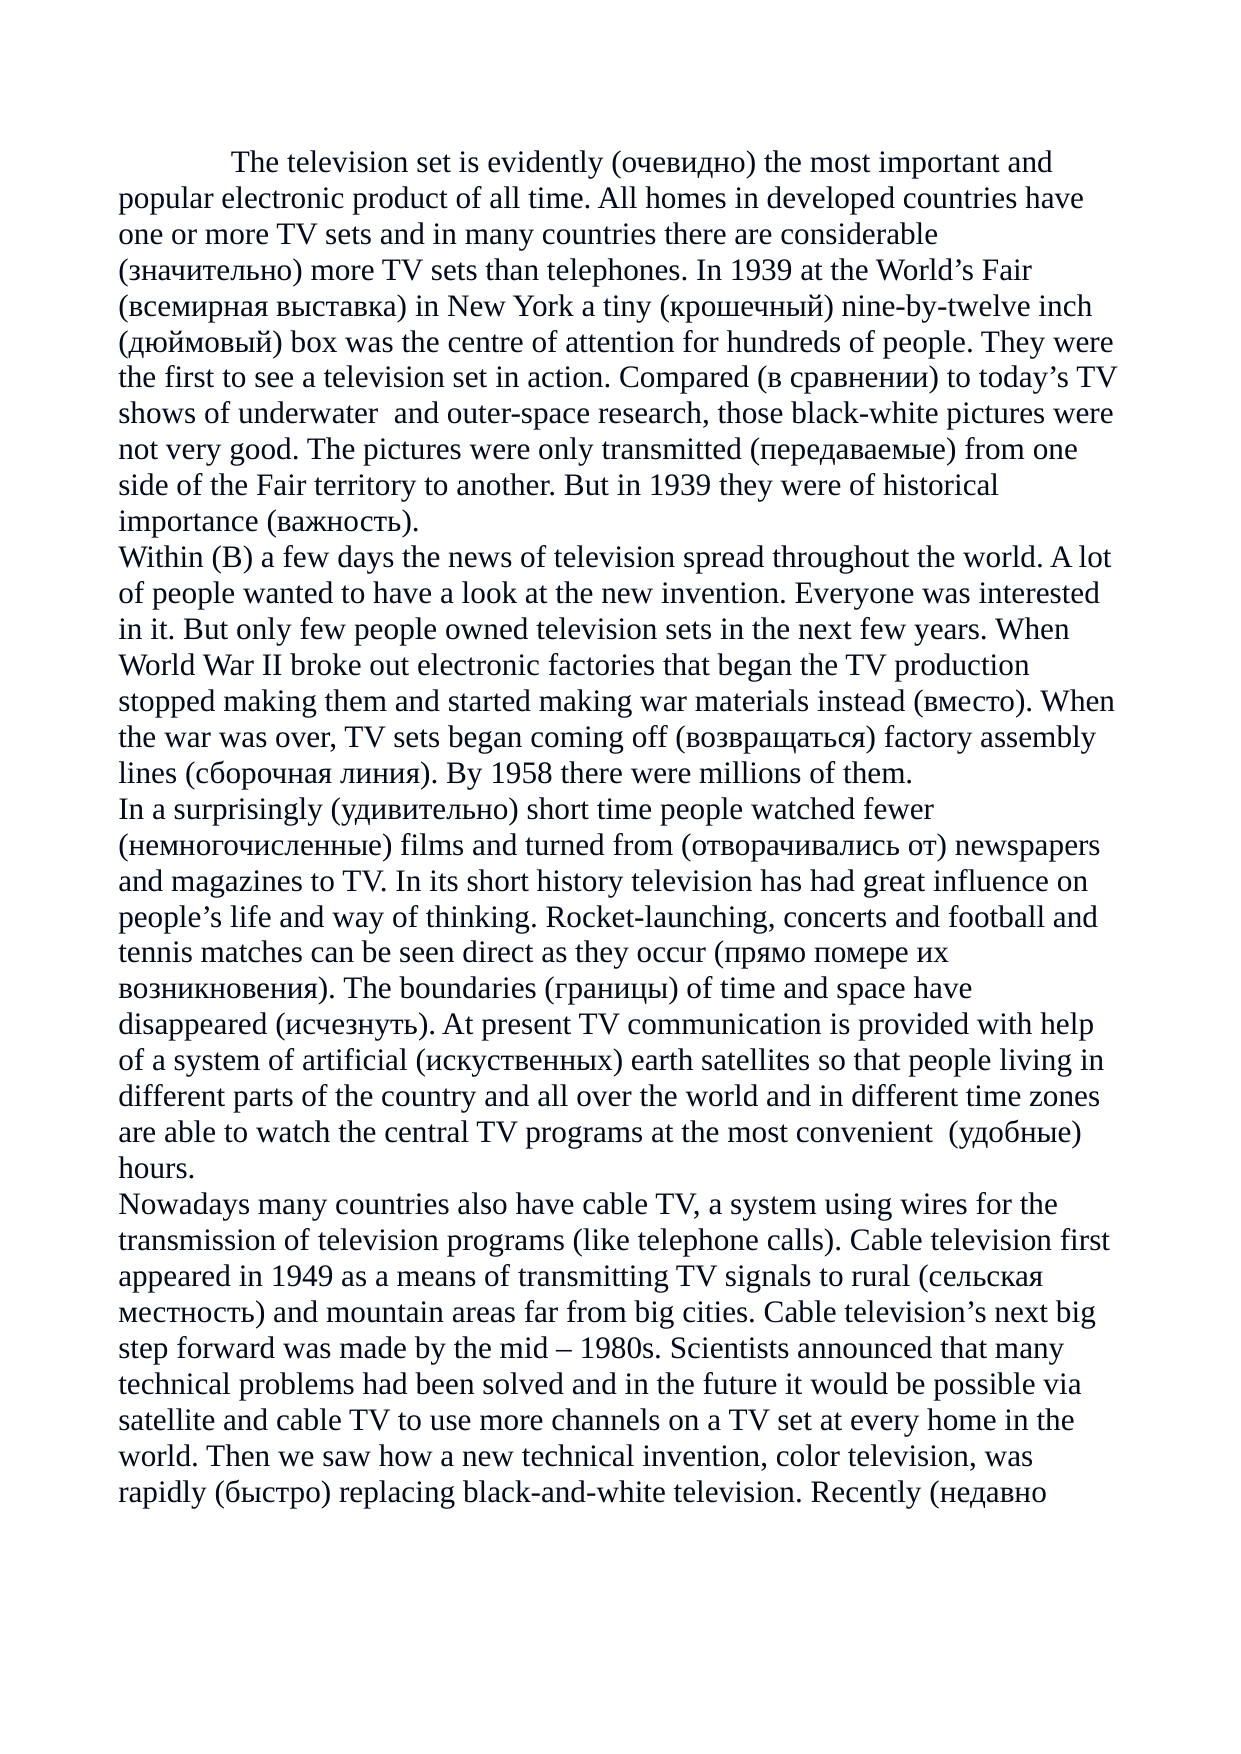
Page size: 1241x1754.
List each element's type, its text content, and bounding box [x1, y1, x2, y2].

subtitle The television set is evidently (очевидно) the most important and popular electronic product of all time. All homes in developed countries have one or more TV sets and in many countries there are considerable (значительно) more TV sets than telephones. In 1939 at the World’s Fair (всемирная выставка) in New York a tiny (крошечный) nine-by-twelve inch (дюймовый) box was the centre of attention for hundreds of people. They were the first to see a television set in action. Compared (в сравнении) to today’s TV shows of underwater and outer-space research, those black-white pictures were not very good. The pictures were only transmitted (передаваемые) from one side of the Fair territory to another. But in 1939 they were of historical importance (важность). Within (В) a few days the news of television spread throughout the world. A lot of people wanted to have a look at the new invention. Everyone was interested in it. But only few people owned television sets in the next few years. When World War II broke out electronic factories that began the TV production stopped making them and started making war materials instead (вместо). When the war was over, TV sets began coming off (возвращаться) factory assembly lines (сборочная линия). By 1958 there were millions of them. In a surprisingly (удивительно) short time people watched fewer (немногочисленные) films and turned from (отворачивались от) newspapers and magazines to TV. In its short history television has had great influence on people’s life and way of thinking. Rocket-launching, concerts and football and tennis matches can be seen direct as they occur (прямо помере их возникновения). The boundaries (границы) of time and space have disappeared (исчезнуть). At present TV communication is provided with help of a system of artificial (искуственных) earth satellites so that people living in different parts of the country and all over the world and in different time zones are able to watch the central TV programs at the most convenient (удобные) hours. Nowadays many countries also have cable TV, a system using wires for the transmission of television programs (like telephone calls). Cable television first appeared in 1949 as a means of transmitting TV signals to rural (сельская местность) and mountain areas far from big cities. Cable television’s next big step forward was made by the mid – 1980s. Scientists announced that many technical problems had been solved and in the future it would be possible via satellite and cable TV to use more channels on a TV set at every home in the world. Then we saw how a new technical invention, color television, was rapidly (быстро) replacing black-and-white television. Recently (недавно [118, 143, 1122, 1509]
